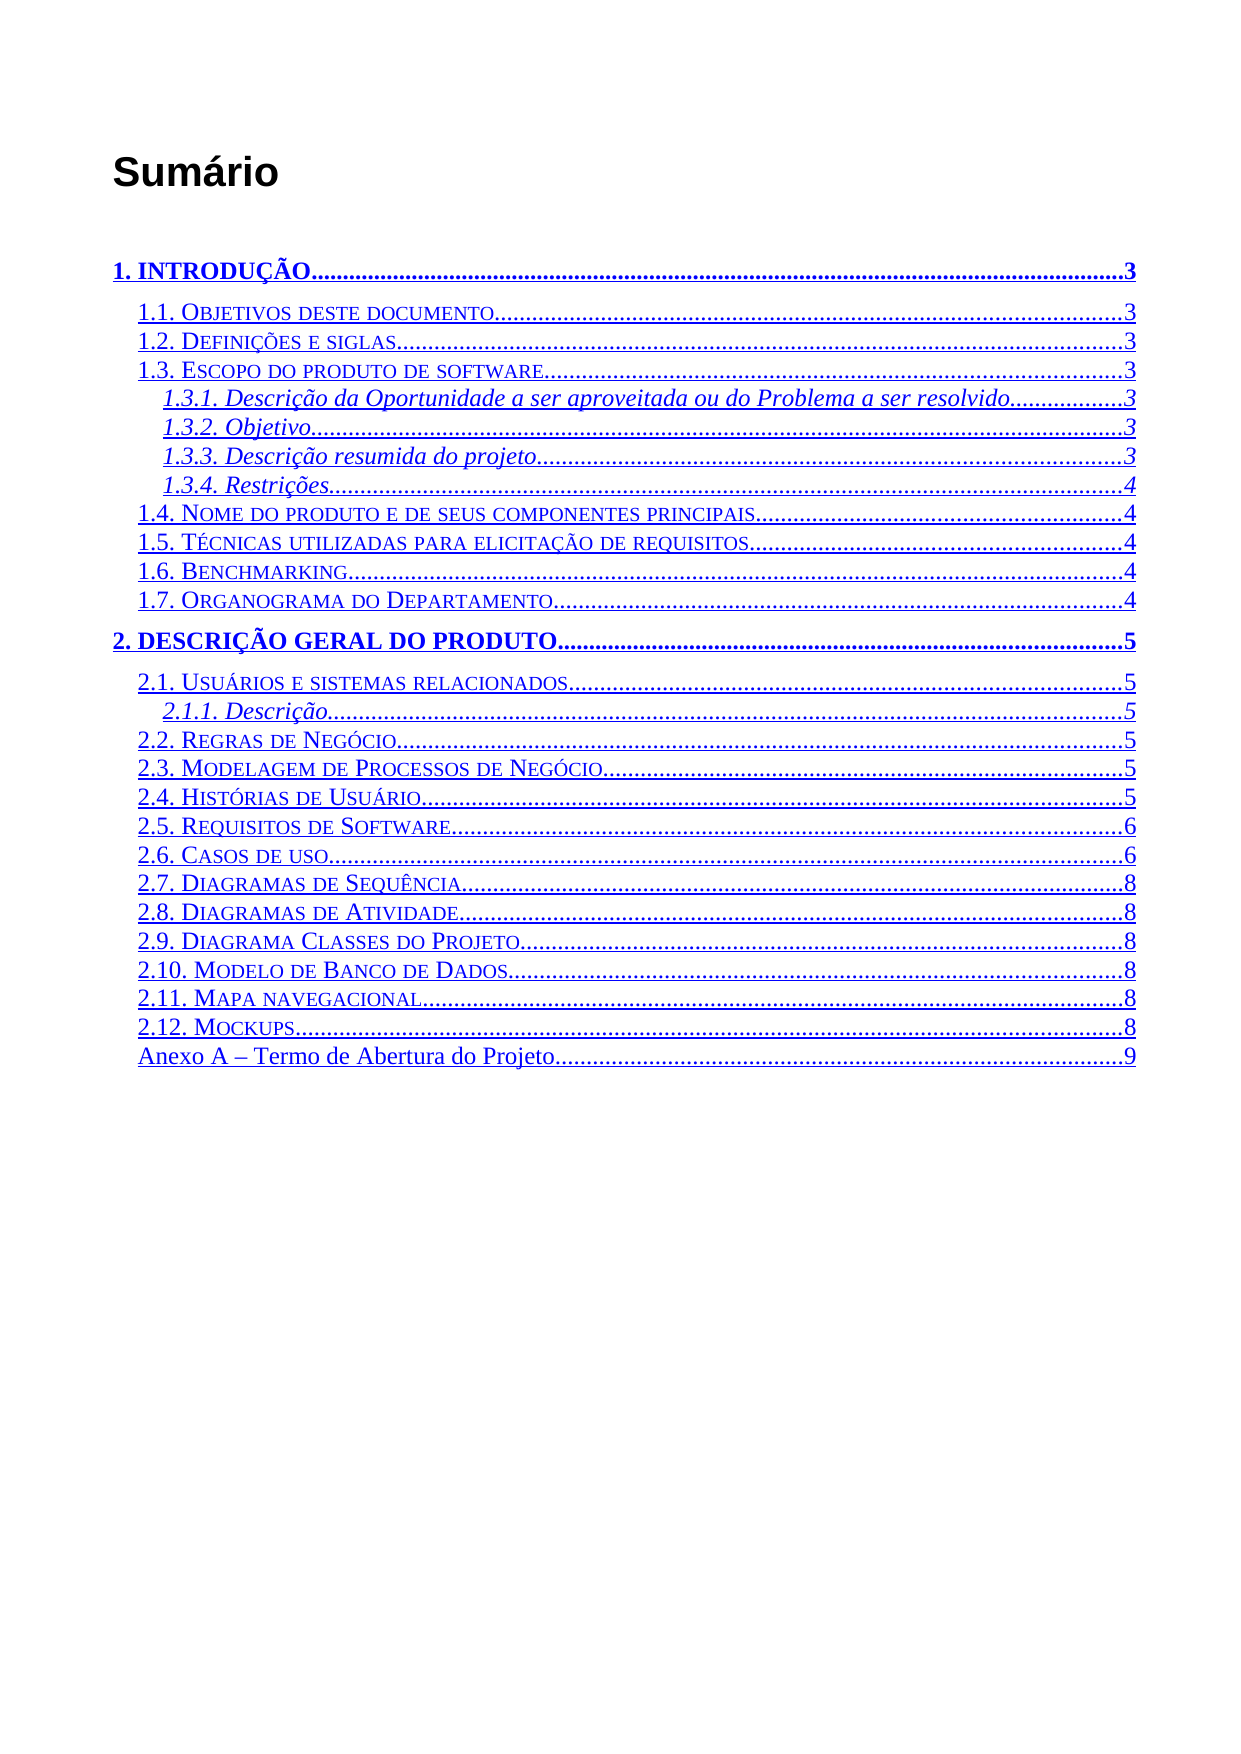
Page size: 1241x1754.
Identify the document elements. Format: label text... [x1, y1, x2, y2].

text 1.1. Objetivos deste documento 3 [137, 297, 1137, 326]
text 1.6. Benchmarking 4 [137, 556, 1137, 585]
text 2.1.1. Descrição 5 [162, 696, 1137, 725]
text 1.5. Técnicas utilizadas para elicitação de requisitos 4 [137, 527, 1137, 556]
text 1.3.2. Objetivo 3 [162, 412, 1137, 441]
text 1. INTRODUÇÃO 3 [112, 256, 1137, 285]
text 1.4. Nome do produto e de seus componentes principais 4 [137, 498, 1137, 527]
text 1.3. Escopo do produto de software 3 [137, 355, 1137, 383]
text 1.3.4. Restrições 4 [162, 470, 1137, 498]
text 2.5. Requisitos de Software 6 [137, 811, 1137, 840]
text 1.3.3. Descrição resumida do projeto 3 [162, 441, 1137, 470]
text 1.7. Organograma do Departamento 4 [137, 585, 1137, 613]
text 2.3. Modelagem de Processos de Negócio 5 [137, 753, 1137, 782]
text 2.12. Mockups 8 [137, 1012, 1137, 1041]
text 2.6. Casos de uso 6 [137, 840, 1137, 868]
text 2.11. Mapa navegacional 8 [137, 983, 1137, 1012]
text 2.1. Usuários e sistemas relacionados 5 [137, 667, 1137, 696]
text Anexo A – Termo de Abertura do Projeto 9 [137, 1041, 1137, 1070]
text 2.8. Diagramas de Atividade 8 [137, 897, 1137, 926]
text 2. Descrição geral do produto 5 [112, 626, 1137, 655]
text 2.4. Histórias de Usuário 5 [137, 782, 1137, 811]
text 1.3.1. Descrição da Oportunidade a ser aproveitada ou do Problema a ser resolvido 3 [162, 383, 1137, 412]
text 2.2. Regras de Negócio 5 [137, 725, 1137, 753]
text Sumário [112, 148, 1137, 196]
text 2.9. Diagrama Classes do Projeto 8 [137, 926, 1137, 955]
text 2.10. Modelo de Banco de Dados 8 [137, 955, 1137, 983]
text 2.7. Diagramas de Sequência 8 [137, 868, 1137, 897]
text 1.2. Definições e siglas 3 [137, 326, 1137, 355]
